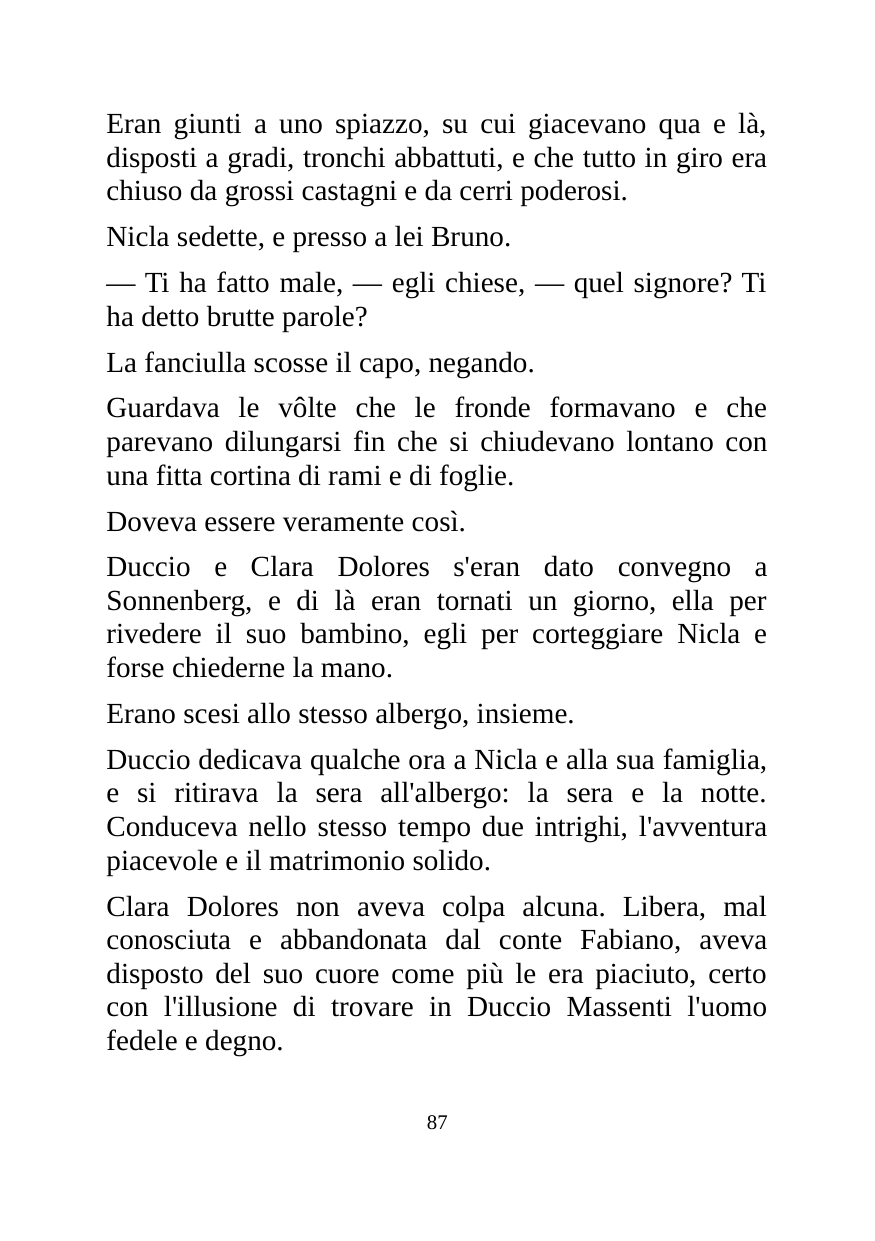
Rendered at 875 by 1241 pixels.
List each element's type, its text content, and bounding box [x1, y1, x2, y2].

text Clara Dolores non aveva colpa alcuna. Libera, mal conosciuta e abbandonata dal conte Fabiano, aveva disposto del suo cuore come più le era piaciuto, certo con l'illusione di trovare in Duccio Massenti l'uomo fedele e degno. [106, 889, 768, 1056]
text Eran giunti a uno spiazzo, su cui giacevano qua e là, disposti a gradi, tronchi abbattuti, e che tutto in giro era chiuso da grossi castagni e da cerri poderosi. [106, 106, 768, 207]
text La fanciulla scosse il capo, negando. [106, 345, 768, 378]
text Duccio e Clara Dolores s'eran dato convegno a Sonnenberg, e di là eran tornati un giorno, ella per rivedere il suo bambino, egli per corteggiare Nicla e forse chiederne la mano. [106, 549, 768, 684]
text — Ti ha fatto male, — egli chiese, — quel signore? Ti ha detto brutte parole? [106, 265, 768, 332]
text Erano scesi allo stesso albergo, insieme. [106, 696, 768, 730]
text Duccio dedicava qualche ora a Nicla e alla sua famiglia, e si ritirava la sera all'albergo: la sera e la notte. Conduceva nello stesso tempo due intrighi, l'avventura piacevole e il matrimonio solido. [106, 742, 768, 876]
text Nicla sedette, e presso a lei Bruno. [106, 219, 768, 253]
text Doveva essere veramente così. [106, 504, 768, 537]
text Guardava le vôlte che le fronde formavano e che parevano dilungarsi fin che si chiudevano lontano con una fitta cortina di rami e di foglie. [106, 391, 768, 491]
